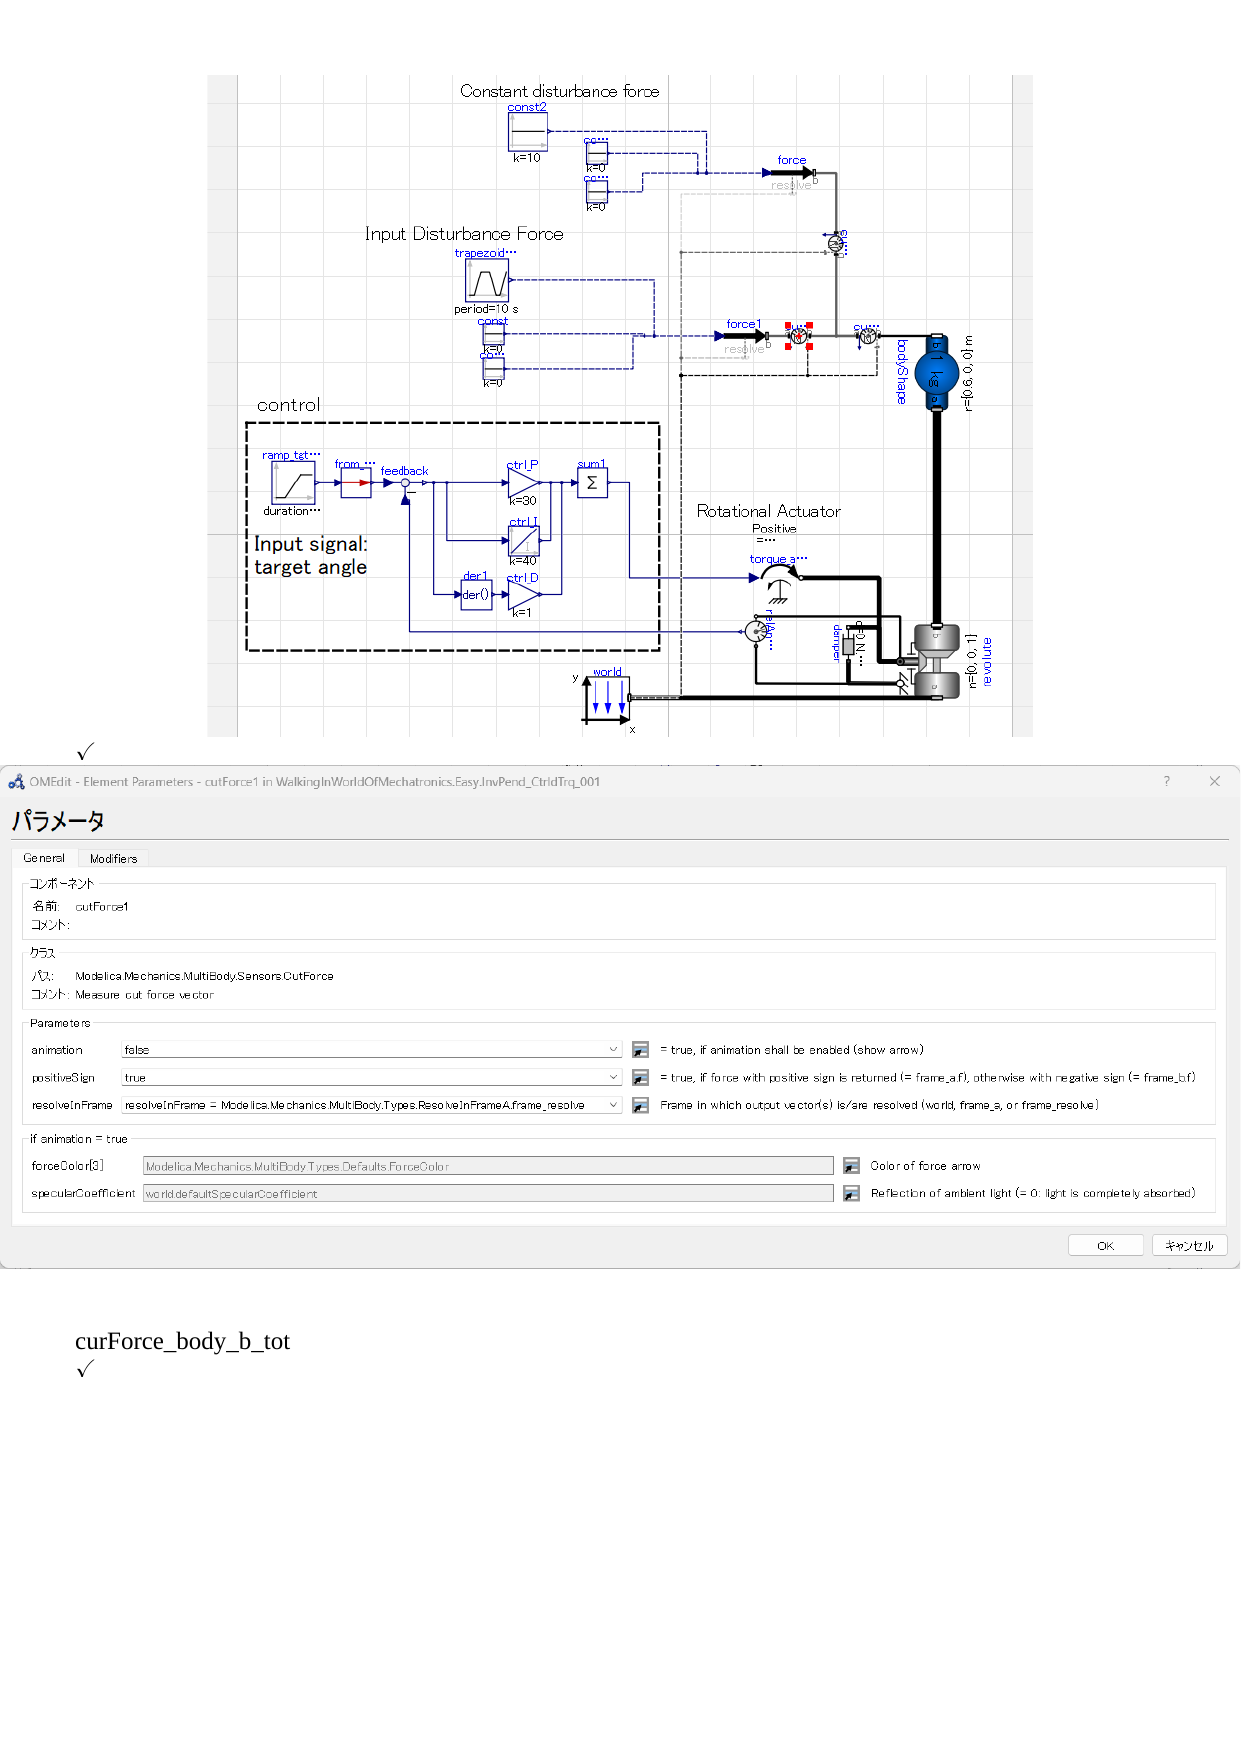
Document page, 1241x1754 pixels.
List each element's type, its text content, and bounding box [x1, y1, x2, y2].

picture [0, 765, 1241, 1269]
text curForce_body_b_tot [75, 1326, 1165, 1354]
text ✓ [75, 1354, 1165, 1383]
text ✓ [75, 721, 1165, 765]
picture [207, 75, 1033, 737]
